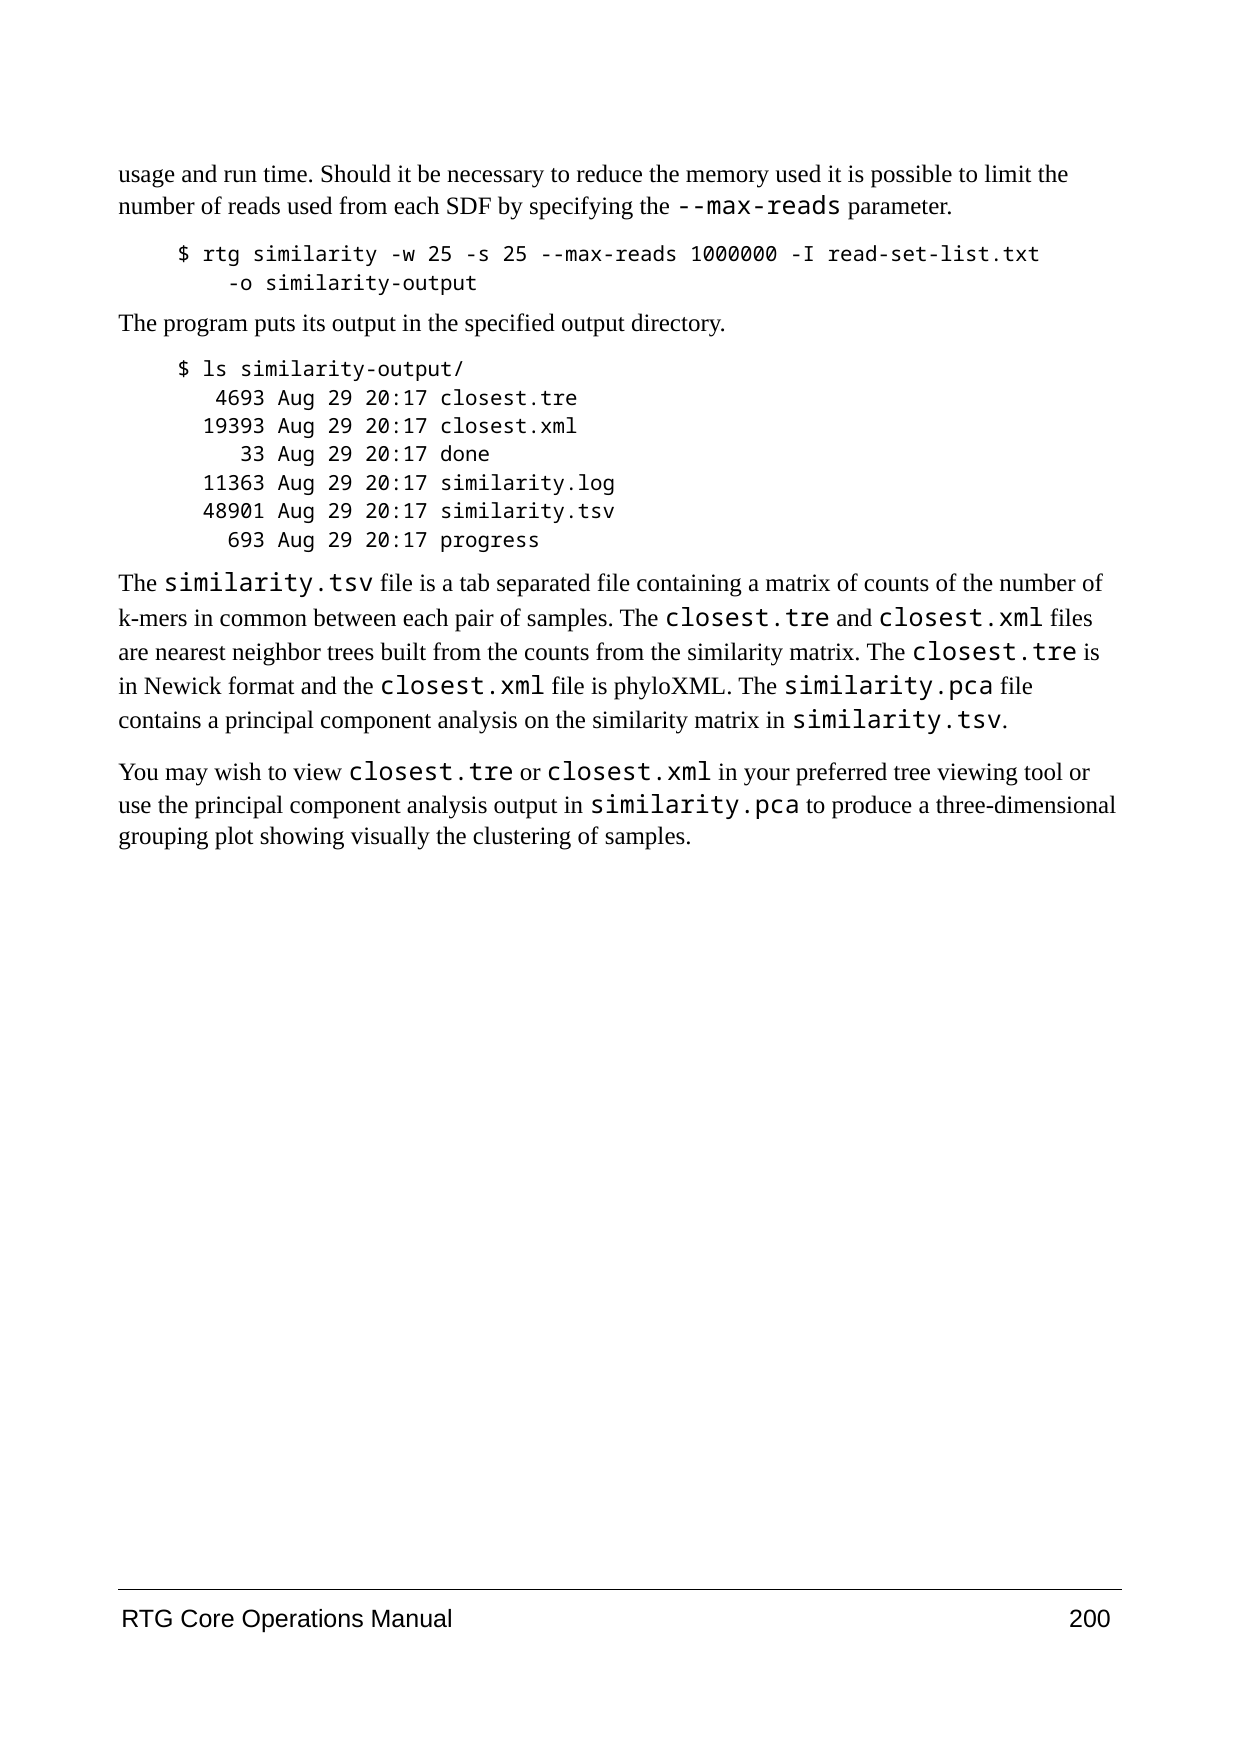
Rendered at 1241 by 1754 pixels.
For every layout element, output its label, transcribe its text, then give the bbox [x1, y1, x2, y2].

text The program puts its output in the specified output directory. [118, 308, 1122, 337]
text 33 Aug 29 20:17 done [177, 439, 1122, 468]
text You may wish to view closest.tre or closest.xml in your preferred tree viewing tool or use the principal component analysis output in similarity.pca to produce a three-dimensional grouping plot showing visually the clustering of samples. [118, 753, 1122, 850]
text 11363 Aug 29 20:17 similarity.log [177, 468, 1122, 496]
text $ rtg similarity -w 25 -s 25 --max-reads 1000000 -I read-set-list.txt [177, 239, 1122, 268]
text 19393 Aug 29 20:17 closest.xml [177, 411, 1122, 439]
text usage and run time. Should it be necessary to reduce the memory used it is possible to limit the number of reads used from each SDF by specifying the --max-reads parameter. [118, 159, 1122, 221]
text 693 Aug 29 20:17 progress [177, 525, 1122, 553]
text $ ls similarity-output/ [177, 354, 1122, 383]
text 48901 Aug 29 20:17 similarity.tsv [177, 496, 1122, 525]
text -o similarity-output [177, 268, 1122, 296]
text The similarity.tsv file is a tab separated file containing a matrix of counts of the number of k-mers in common between each pair of samples. The closest.tre and closest.xml files are nearest neighbor trees built from the counts from the similarity matrix. The closest.tre is in Newick format and the closest.xml file is phyloXML. The similarity.pca file contains a principal component analysis on the similarity matrix in similarity.tsv. [118, 565, 1122, 735]
text 4693 Aug 29 20:17 closest.tre [177, 383, 1122, 411]
